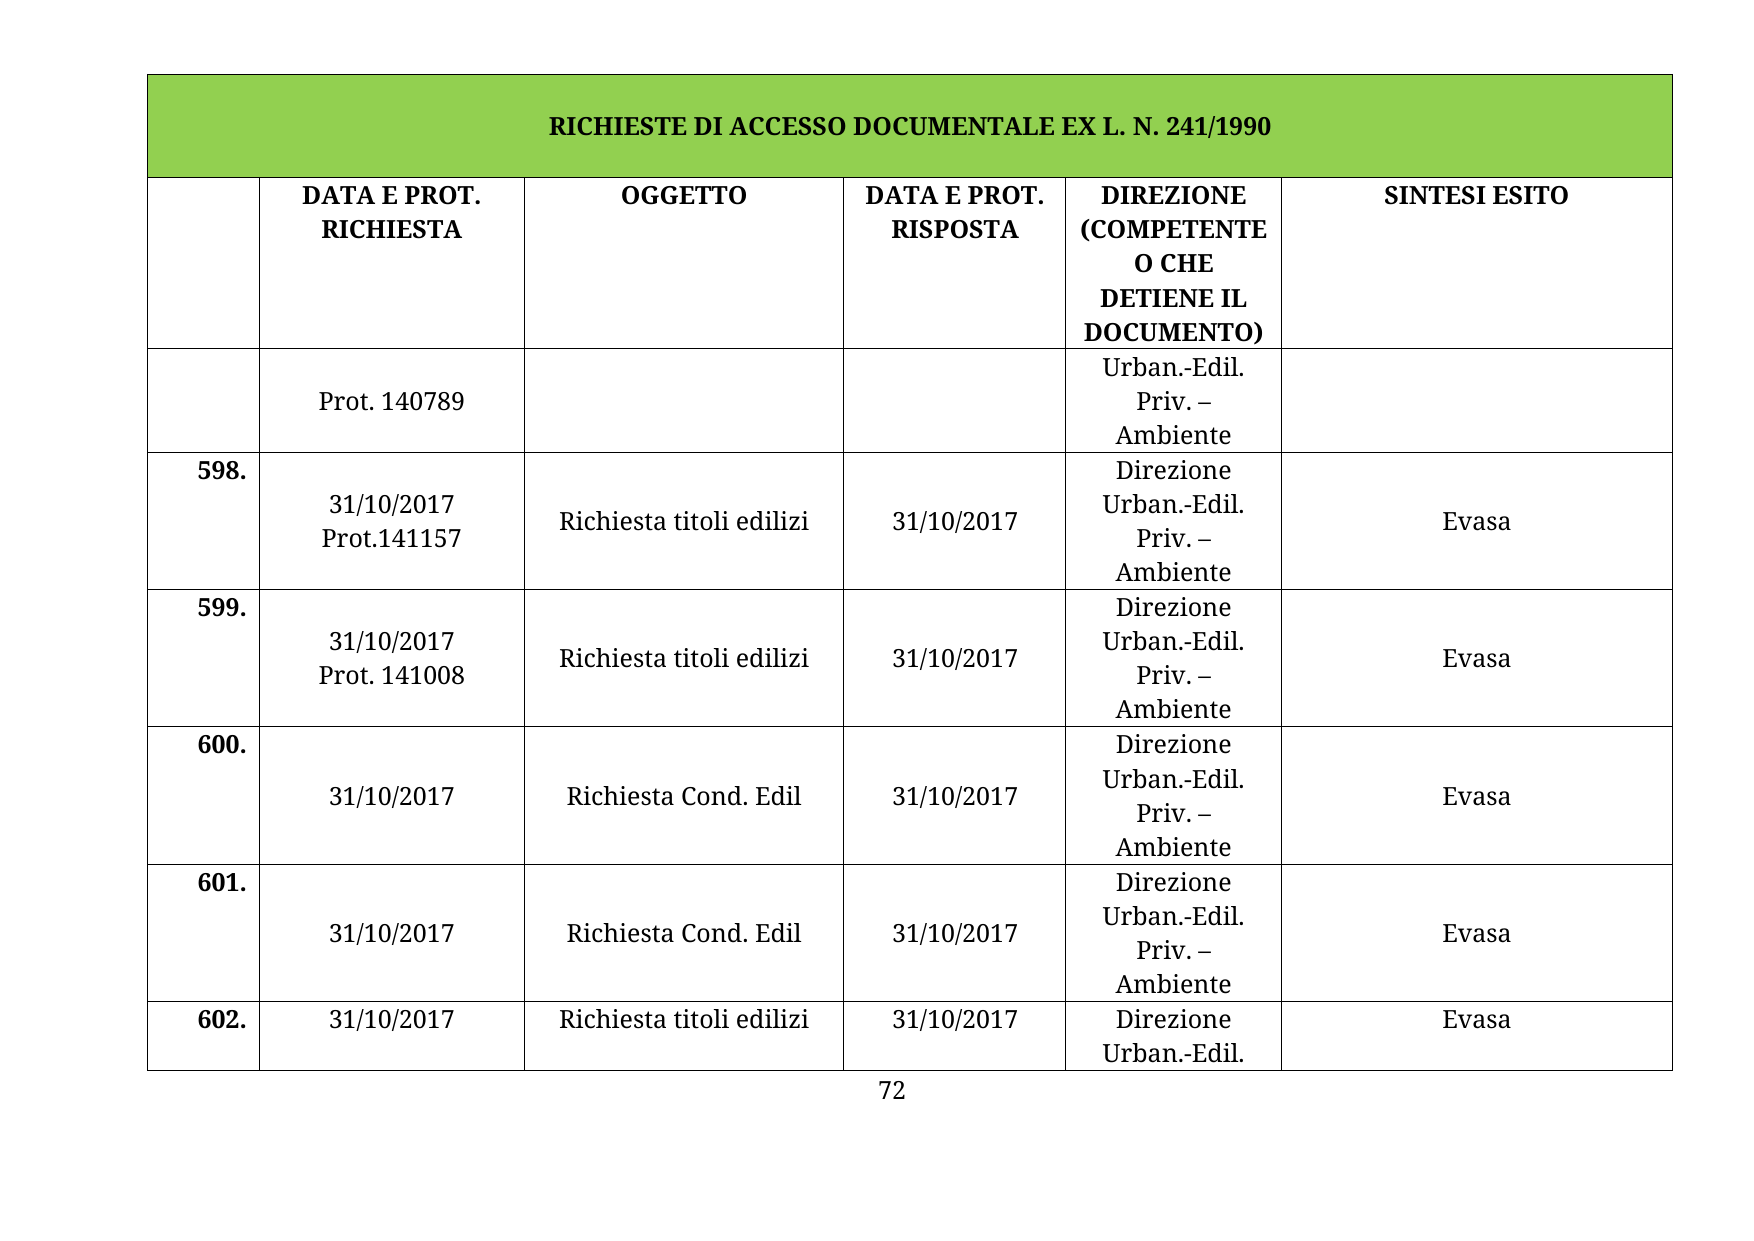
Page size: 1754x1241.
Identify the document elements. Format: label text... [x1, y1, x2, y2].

table_cell 31/10/2017 [844, 590, 1065, 726]
table_cell Urban.-Edil. Priv. – Ambiente [1066, 349, 1281, 452]
table_cell [148, 453, 259, 589]
table_cell 31/10/2017 [260, 1002, 524, 1070]
table_cell 31/10/2017 [260, 865, 524, 1001]
table_cell Richiesta titoli edilizi [525, 453, 843, 589]
table_cell Evasa [1282, 1002, 1672, 1070]
table_cell [1282, 349, 1672, 452]
table_cell Richiesta titoli edilizi [525, 1002, 843, 1070]
table_cell DATA E PROT. RICHIESTA [260, 178, 524, 348]
table_cell [148, 590, 259, 726]
table_cell Direzione Urban.-Edil. [1066, 1002, 1281, 1070]
table_cell [148, 178, 259, 348]
table_cell Richiesta Cond. Edil [525, 865, 843, 1001]
table_header RICHIESTE DI ACCESSO DOCUMENTALE EX L. N. 241/1990 [148, 75, 1672, 177]
table_cell [844, 349, 1065, 452]
table_cell 31/10/2017 [260, 727, 524, 863]
table_cell Richiesta Cond. Edil [525, 727, 843, 863]
table_cell Evasa [1282, 590, 1672, 726]
table_cell SINTESI ESITO [1282, 178, 1672, 348]
table_cell Evasa [1282, 865, 1672, 1001]
table_cell Direzione Urban.-Edil. Priv. – Ambiente [1066, 453, 1281, 589]
table_cell Direzione Urban.-Edil. Priv. – Ambiente [1066, 727, 1281, 863]
table_cell 31/10/2017 Prot.141157 [260, 453, 524, 589]
table_cell 31/10/2017 [844, 1002, 1065, 1070]
table_cell DATA E PROT. RISPOSTA [844, 178, 1065, 348]
table_cell Direzione Urban.-Edil. Priv. – Ambiente [1066, 590, 1281, 726]
table_cell Prot. 140789 [260, 349, 524, 452]
table_cell Direzione Urban.-Edil. Priv. – Ambiente [1066, 865, 1281, 1001]
table_cell Evasa [1282, 727, 1672, 863]
table_cell 31/10/2017 [844, 727, 1065, 863]
table_cell [148, 865, 259, 1001]
table_cell DIREZIONE (COMPETENTE O CHE DETIENE IL DOCUMENTO) [1066, 178, 1281, 348]
table_cell 31/10/2017 Prot. 141008 [260, 590, 524, 726]
table_cell [148, 349, 259, 452]
table_cell [525, 349, 843, 452]
table_cell Richiesta titoli edilizi [525, 590, 843, 726]
table_cell Evasa [1282, 453, 1672, 589]
table_cell 31/10/2017 [844, 865, 1065, 1001]
table_cell OGGETTO [525, 178, 843, 348]
table_cell [148, 727, 259, 863]
table_cell [148, 1002, 259, 1070]
table_cell 31/10/2017 [844, 453, 1065, 589]
